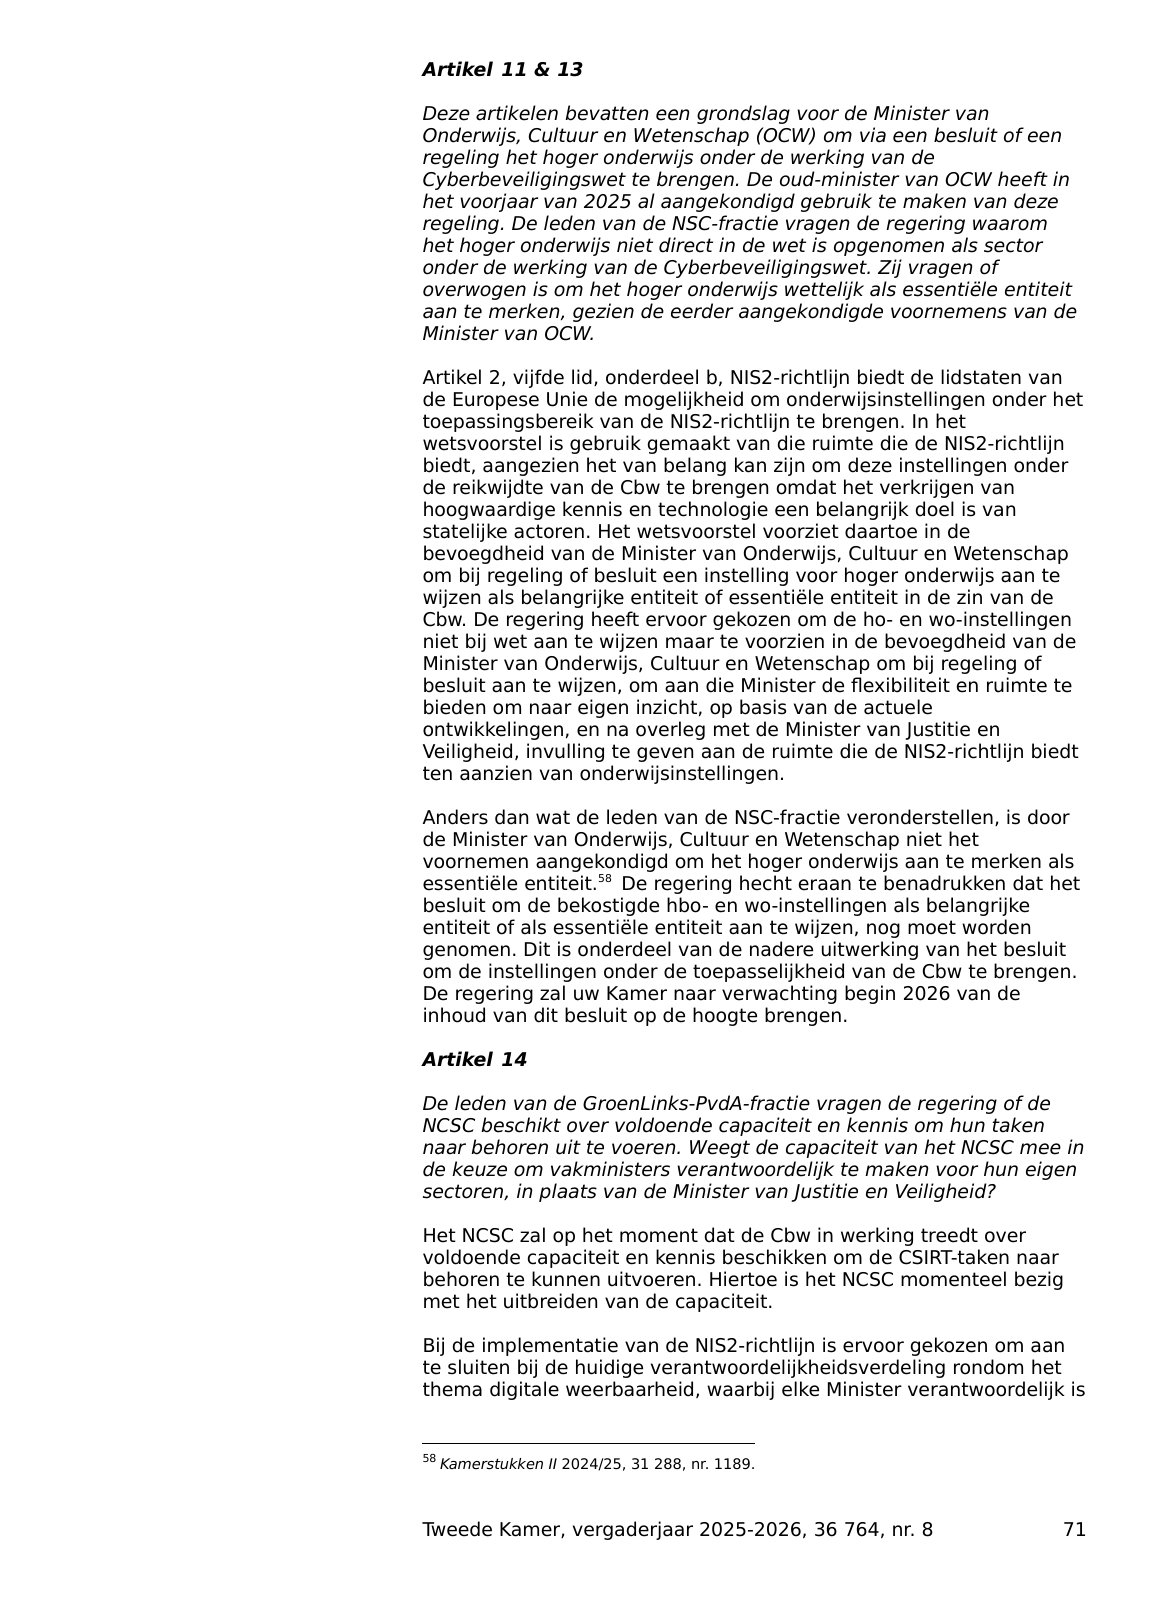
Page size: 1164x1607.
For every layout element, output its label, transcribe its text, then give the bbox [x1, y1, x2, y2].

subtitle Artikel 14 [422, 1049, 1087, 1071]
text Anders dan wat de leden van de NSC-fractie veronderstellen, is door de Minister van Onderwijs, Cultuur en Wetenschap niet het voornemen aangekondigd om het hoger onderwijs aan te merken als essentiële entiteit. De regering hecht eraan te benadrukken dat het besluit om de bekostigde hbo- en wo-instellingen als belangrijke entiteit of als essentiële entiteit aan te wijzen, nog moet worden genomen. Dit is onderdeel van de nadere uitwerking van het besluit om de instellingen onder de toepasselijkheid van de Cbw te brengen. De regering zal uw Kamer naar verwachting begin 2026 van de inhoud van dit besluit op de hoogte brengen. [422, 807, 1087, 1027]
subtitle Artikel 11 & 13 [422, 59, 1087, 81]
text Artikel 2, vijfde lid, onderdeel b, NIS2-richtlijn biedt de lidstaten van de Europese Unie de mogelijkheid om onderwijsinstellingen onder het toepassingsbereik van de NIS2-richtlijn te brengen. In het wetsvoorstel is gebruik gemaakt van die ruimte die de NIS2-richtlijn biedt, aangezien het van belang kan zijn om deze instellingen onder de reikwijdte van de Cbw te brengen omdat het verkrijgen van hoogwaardige kennis en technologie een belangrijk doel is van statelijke actoren. Het wetsvoorstel voorziet daartoe in de bevoegdheid van de Minister van Onderwijs, Cultuur en Wetenschap om bij regeling of besluit een instelling voor hoger onderwijs aan te wijzen als belangrijke entiteit of essentiële entiteit in de zin van de Cbw. De regering heeft ervoor gekozen om de ho- en wo-instellingen niet bij wet aan te wijzen maar te voorzien in de bevoegdheid van de Minister van Onderwijs, Cultuur en Wetenschap om bij regeling of besluit aan te wijzen, om aan die Minister de flexibiliteit en ruimte te bieden om naar eigen inzicht, op basis van de actuele ontwikkelingen, en na overleg met de Minister van Justitie en Veiligheid, invulling te geven aan de ruimte die de NIS2-richtlijn biedt ten aanzien van onderwijsinstellingen. [422, 367, 1087, 785]
text Deze artikelen bevatten een grondslag voor de Minister van Onderwijs, Cultuur en Wetenschap (OCW) om via een besluit of een regeling het hoger onderwijs onder de werking van de Cyberbeveiligingswet te brengen. De oud-minister van OCW heeft in het voorjaar van 2025 al aangekondigd gebruik te maken van deze regeling. De leden van de NSC-fractie vragen de regering waarom het hoger onderwijs niet direct in de wet is opgenomen als sector onder de werking van de Cyberbeveiligingswet. Zij vragen of overwogen is om het hoger onderwijs wettelijk als essentiële entiteit aan te merken, gezien de eerder aangekondigde voornemens van de Minister van OCW. [422, 103, 1087, 345]
text Het NCSC zal op het moment dat de Cbw in werking treedt over voldoende capaciteit en kennis beschikken om de CSIRT-taken naar behoren te kunnen uitvoeren. Hiertoe is het NCSC momenteel bezig met het uitbreiden van de capaciteit. [422, 1225, 1087, 1313]
text Bij de implementatie van de NIS2-richtlijn is ervoor gekozen om aan te sluiten bij de huidige verantwoordelijkheidsverdeling rondom het thema digitale weerbaarheid, waarbij elke Minister verantwoordelijk is [422, 1335, 1087, 1401]
text Kamerstukken II 2024/25, 31 288, nr. 1189. [422, 1452, 1087, 1474]
text De leden van de GroenLinks-PvdA-fractie vragen de regering of de NCSC beschikt over voldoende capaciteit en kennis om hun taken naar behoren uit te voeren. Weegt de capaciteit van het NCSC mee in de keuze om vakministers verantwoordelijk te maken voor hun eigen sectoren, in plaats van de Minister van Justitie en Veiligheid? [422, 1093, 1087, 1203]
